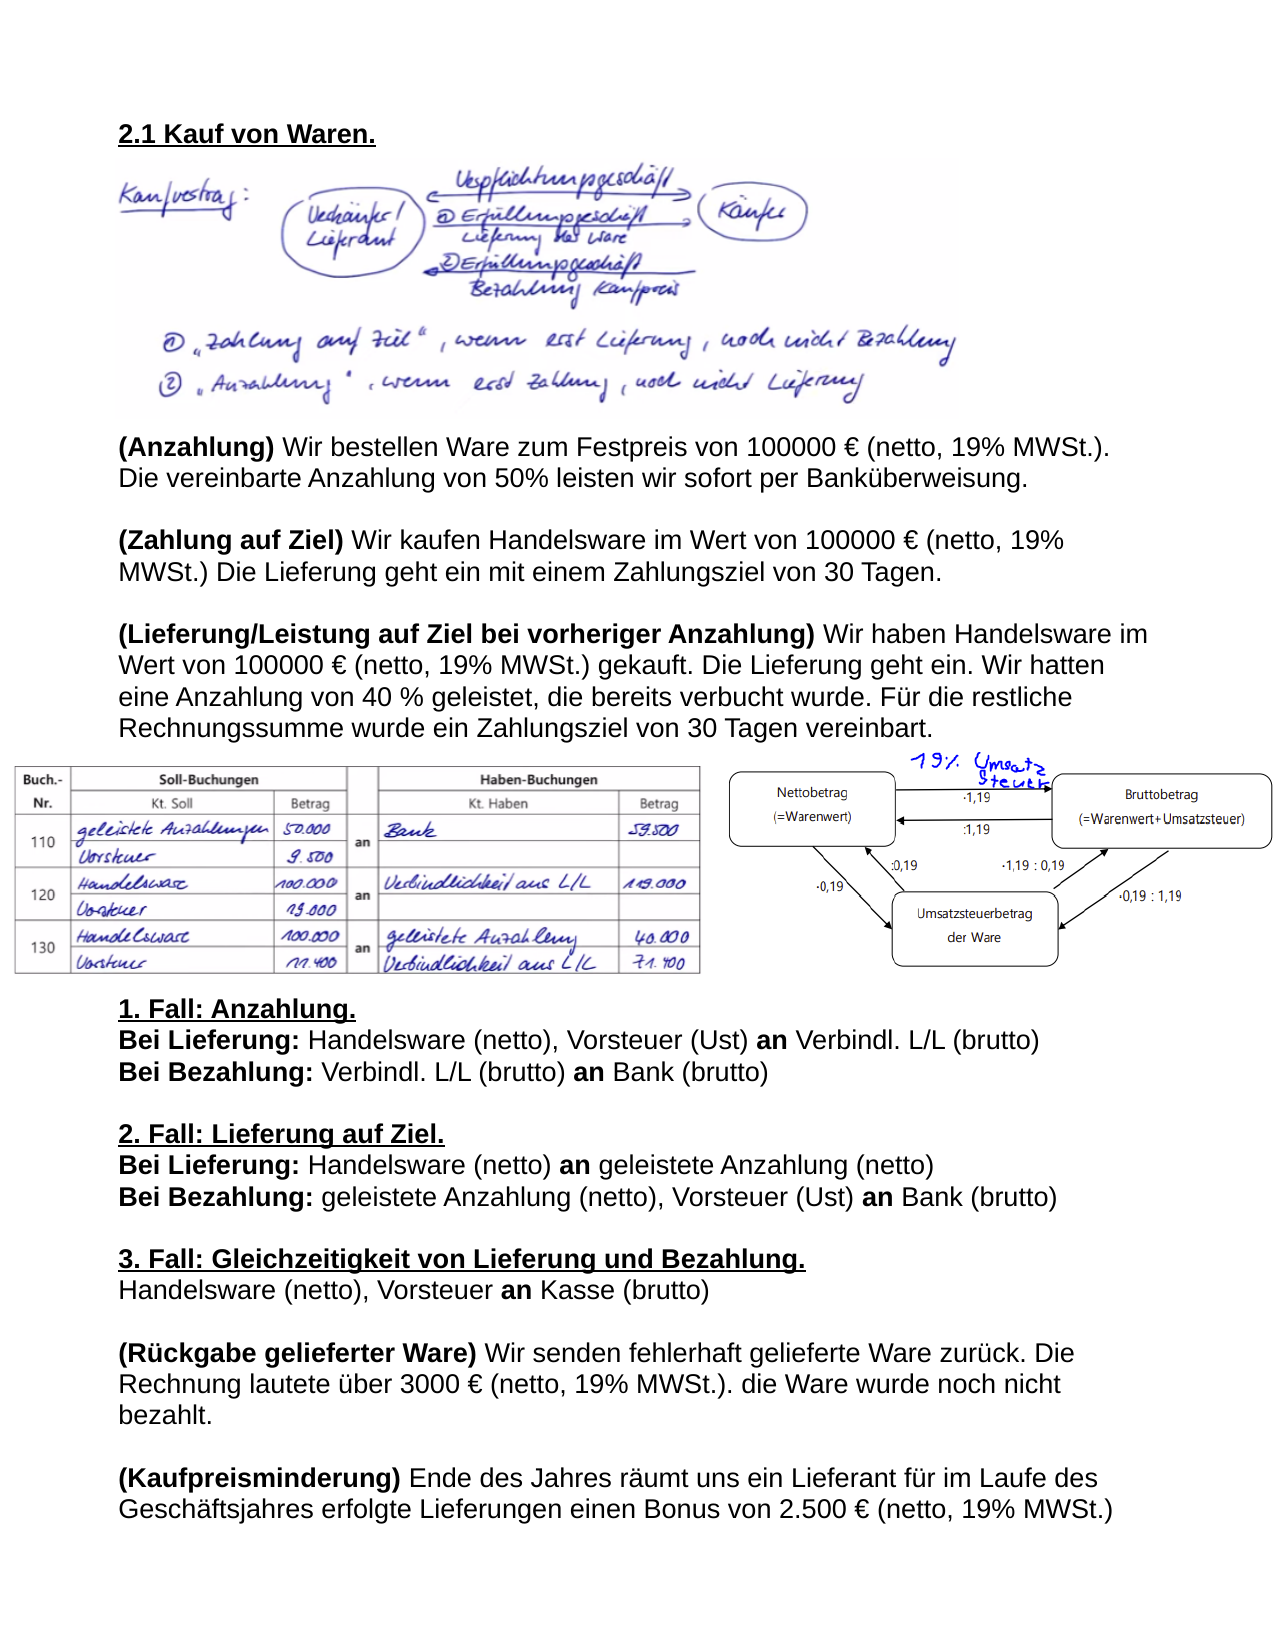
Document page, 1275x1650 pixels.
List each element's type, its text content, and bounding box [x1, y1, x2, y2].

text (Lieferung/Leistung auf Ziel bei vorheriger Anzahlung) Wir haben Handelsware im Wert von 100000 € (netto, 19% MWSt.) gekauft. Die Lieferung geht ein. Wir hatten eine Anzahlung von 40 % geleistet, die bereits verbucht wurde. Für die restliche Rechnungssumme wurde ein Zahlungsziel von 30 Tagen vereinbart. [118, 618, 1157, 743]
text Bei Bezahlung: Verbindl. L/L (brutto) an Bank (brutto) [118, 1056, 1157, 1087]
text Handelsware (netto), Vorsteuer an Kasse (brutto) [118, 1274, 1157, 1306]
picture [115, 158, 960, 419]
text (Kaufpreisminderung) Ende des Jahres räumt uns ein Lieferant für im Laufe des Geschäftsjahres erfolgte Lieferungen einen Bonus von 2.500 € (netto, 19% MWSt.) [118, 1462, 1157, 1524]
text (Zahlung auf Ziel) Wir kaufen Handelsware im Wert von 100000 € (netto, 19% MWSt.) Die Lieferung geht ein mit einem Zahlungsziel von 30 Tagen. [118, 524, 1157, 587]
text Bei Bezahlung: geleistete Anzahlung (netto), Vorsteuer (Ust) an Bank (brutto) [118, 1181, 1157, 1212]
text 2.1 Kauf von Waren. [118, 118, 1157, 149]
text Bei Lieferung: Handelsware (netto) an geleistete Anzahlung (netto) [118, 1149, 1157, 1181]
text Bei Lieferung: Handelsware (netto), Vorsteuer (Ust) an Verbindl. L/L (brutto) [118, 1024, 1157, 1056]
text (Anzahlung) Wir bestellen Ware zum Festpreis von 100000 € (netto, 19% MWSt.). Die vereinbarte Anzahlung von 50% leisten wir sofort per Banküberweisung. [118, 431, 1157, 493]
text 2. Fall: Lieferung auf Ziel. [118, 1118, 1157, 1149]
text 3. Fall: Gleichzeitigkeit von Lieferung und Bezahlung. [118, 1243, 1157, 1274]
picture [13, 766, 702, 976]
text 1. Fall: Anzahlung. [118, 993, 1157, 1024]
picture [728, 752, 1275, 970]
text (Rückgabe gelieferter Ware) Wir senden fehlerhaft gelieferte Ware zurück. Die Rechnung lautete über 3000 € (netto, 19% MWSt.). die Ware wurde noch nicht bezahlt. [118, 1337, 1157, 1431]
